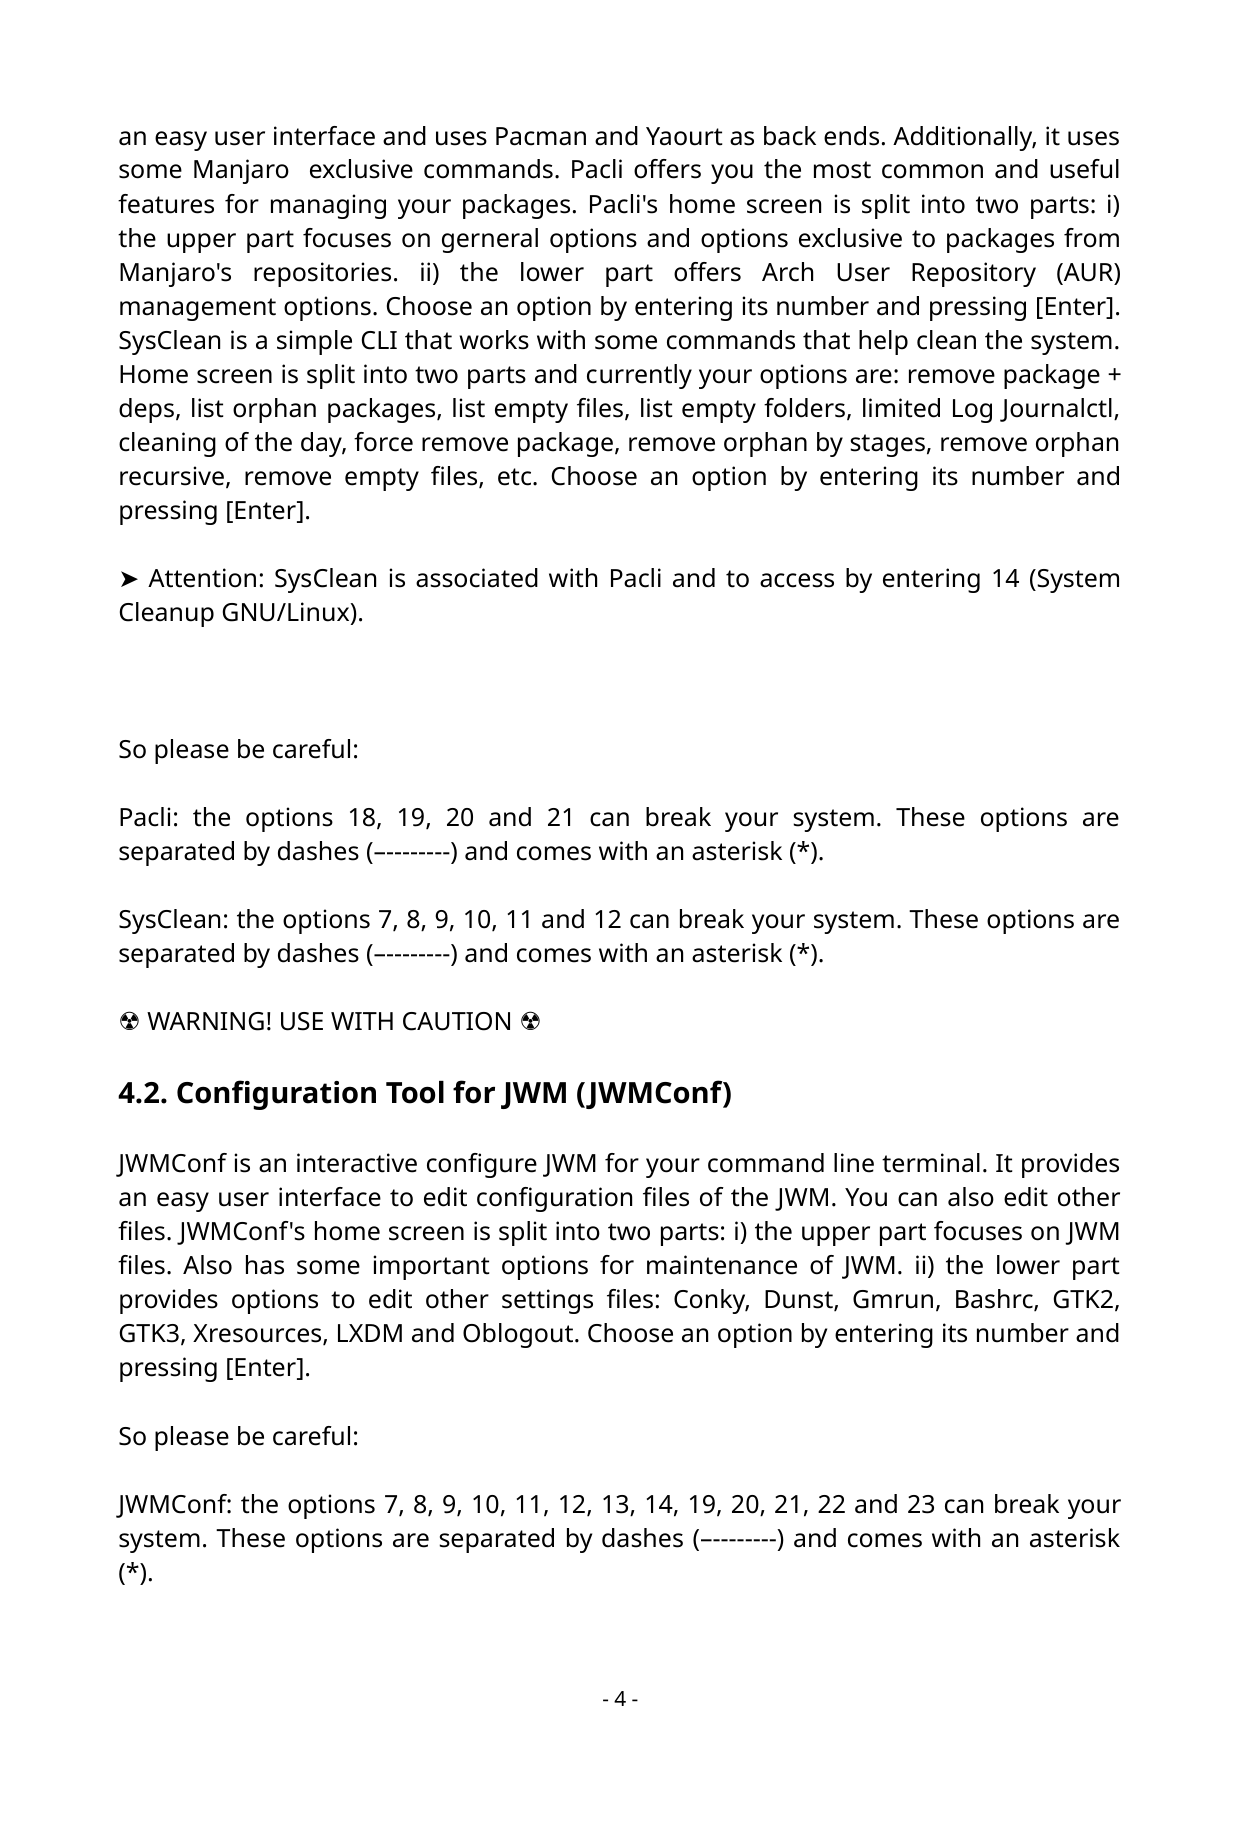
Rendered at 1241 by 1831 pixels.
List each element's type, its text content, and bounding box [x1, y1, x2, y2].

text Pacli: the options 18, 19, 20 and 21 can break your system. These options are separated by dashes (–--------) and comes with an asterisk (*). [118, 799, 1122, 867]
text SysClean: the options 7, 8, 9, 10, 11 and 12 can break your system. These options are separated by dashes (–--------) and comes with an asterisk (*). [118, 902, 1122, 970]
text So please be careful: [118, 1418, 1122, 1452]
text JWMConf: the options 7, 8, 9, 10, 11, 12, 13, 14, 19, 20, 21, 22 and 23 can break your system. These options are separated by dashes (–--------) and comes with an asterisk (*). [118, 1486, 1122, 1588]
text ➤ Attention: SysClean is associated with Pacli and to access by entering 14 (System Cleanup GNU/Linux). [118, 561, 1122, 629]
text JWMConf is an interactive configure JWM for your command line terminal. It provides an easy user interface to edit configuration files of the JWM. You can also edit other files. JWMConf's home screen is split into two parts: i) the upper part focuses on JWM files. Also has some important options for maintenance of JWM. ii) the lower part provides options to edit other settings files: Conky, Dunst, Gmrun, Bashrc, GTK2, GTK3, Xresources, LXDM and Oblogout. Choose an option by entering its number and pressing [Enter]. [118, 1146, 1122, 1384]
subtitle 4.2. Configuration Tool for JWM (JWMConf) [118, 1072, 1122, 1112]
text So please be careful: [118, 731, 1122, 765]
text an easy user interface and uses Pacman and Yaourt as back ends. Additionally, it uses some Manjaro exclusive commands. Pacli offers you the most common and useful features for managing your packages. Pacli's home screen is split into two parts: i) the upper part focuses on gerneral options and options exclusive to packages from Manjaro's repositories. ii) the lower part offers Arch User Repository (AUR) management options. Choose an option by entering its number and pressing [Enter]. SysClean is a simple CLI that works with some commands that help clean the system. Home screen is split into two parts and currently your options are: remove package + deps, list orphan packages, list empty files, list empty folders, limited Log Journalctl, cleaning of the day, force remove package, remove orphan by stages, remove orphan recursive, remove empty files, etc. Choose an option by entering its number and pressing [Enter]. [118, 118, 1122, 527]
text ☢ WARNING! USE WITH CAUTION ☢ [118, 1004, 1122, 1038]
